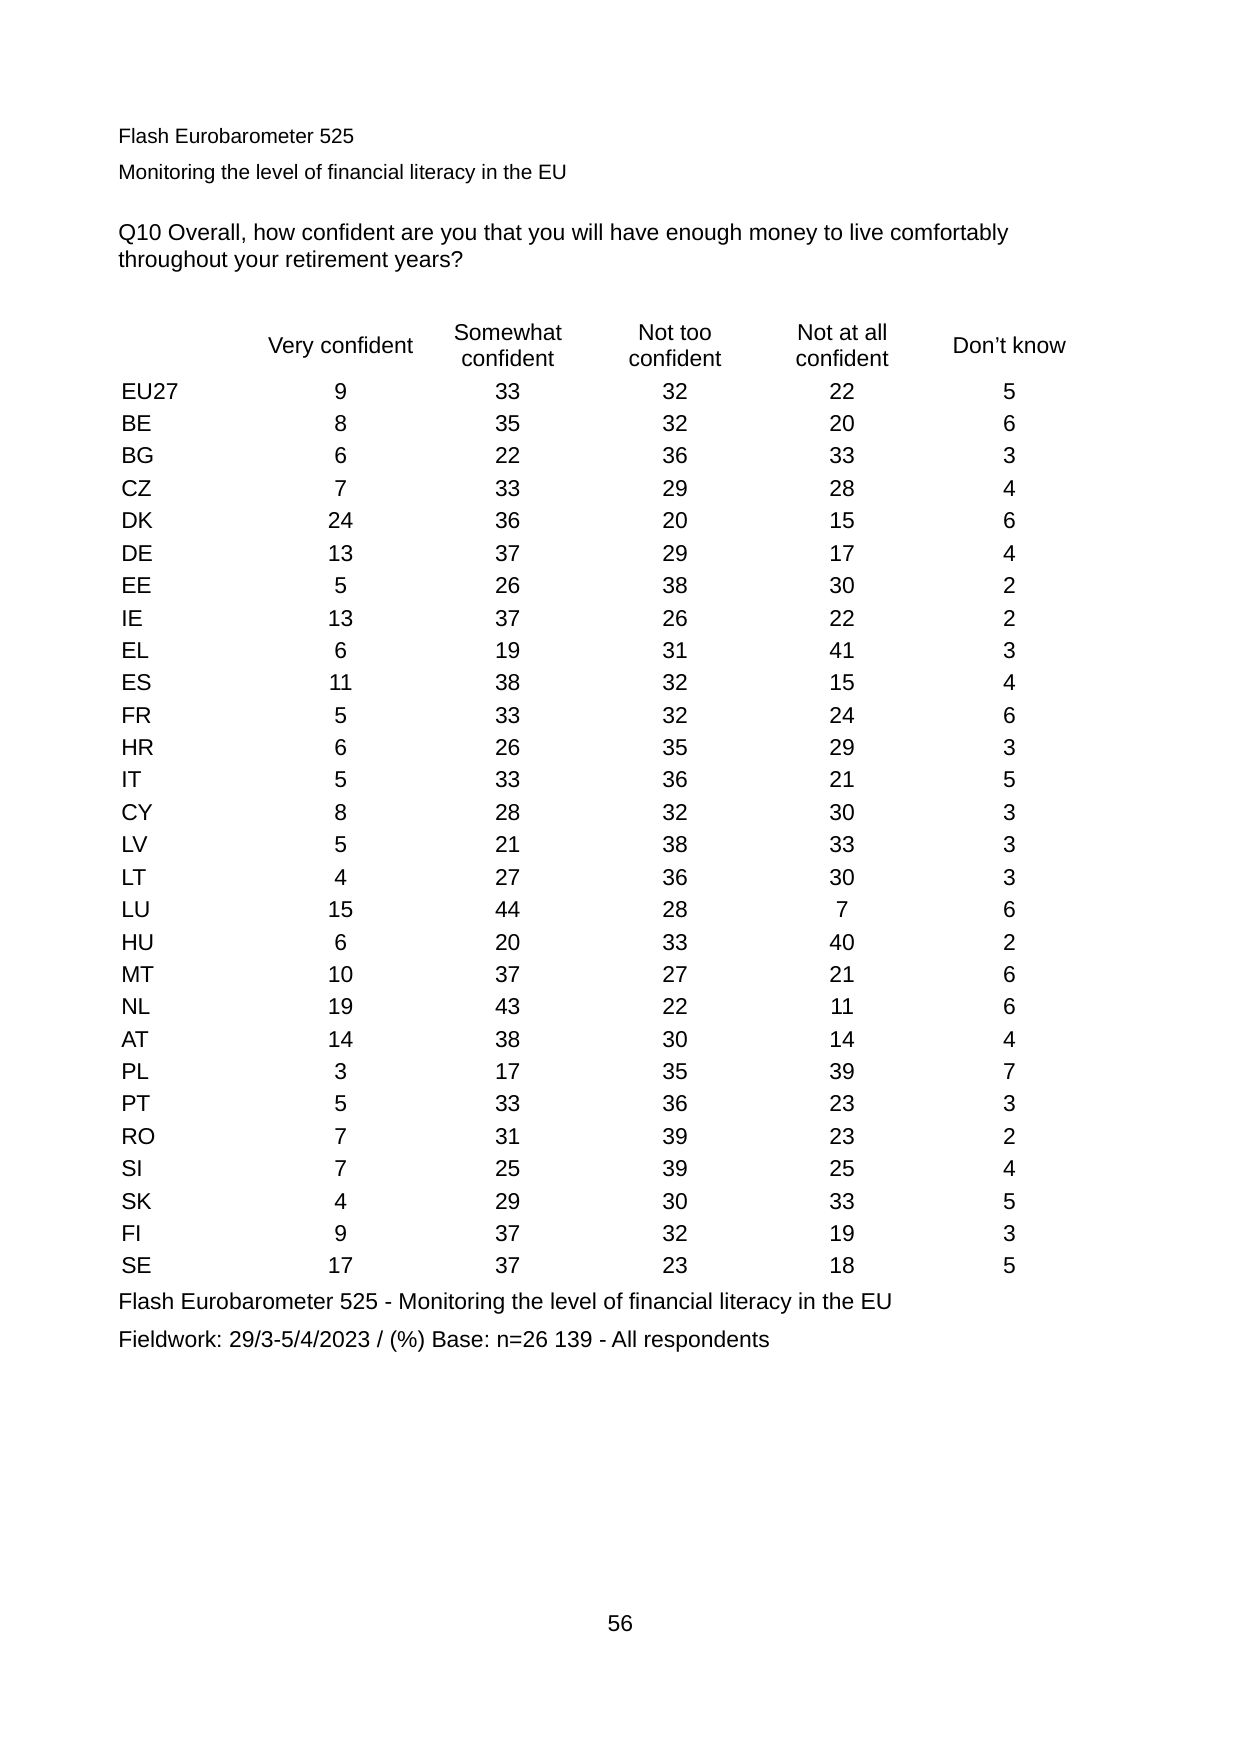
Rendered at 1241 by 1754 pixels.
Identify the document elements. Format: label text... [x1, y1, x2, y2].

table_cell 25 [758, 1152, 926, 1184]
table_cell 30 [758, 796, 926, 828]
table_cell 17 [758, 537, 926, 569]
table_cell 37 [424, 1249, 591, 1282]
table_cell 29 [591, 472, 758, 504]
table_cell 6 [257, 731, 424, 763]
table_cell 32 [591, 375, 758, 407]
table_cell 17 [257, 1249, 424, 1282]
table_cell 6 [926, 699, 1093, 731]
table_cell 23 [758, 1088, 926, 1120]
table_cell 13 [257, 537, 424, 569]
table_cell 5 [926, 1249, 1093, 1282]
table_cell 39 [591, 1152, 758, 1184]
table_cell 6 [926, 504, 1093, 537]
table_cell BG [118, 440, 257, 472]
table_cell 8 [257, 796, 424, 828]
table_cell 3 [926, 1217, 1093, 1249]
table_cell 3 [926, 634, 1093, 666]
table_cell HU [118, 925, 257, 958]
table_cell IT [118, 764, 257, 796]
table_cell 13 [257, 601, 424, 634]
table_cell 35 [591, 1055, 758, 1087]
table_cell 4 [257, 1185, 424, 1217]
table_cell 39 [758, 1055, 926, 1087]
table_cell SI [118, 1152, 257, 1184]
table_cell SE [118, 1249, 257, 1282]
table_cell 22 [424, 440, 591, 472]
table_cell 38 [424, 666, 591, 699]
table_cell 9 [257, 375, 424, 407]
table_cell 29 [758, 731, 926, 763]
table_cell 33 [424, 375, 591, 407]
table_cell 21 [758, 958, 926, 990]
table_cell 3 [257, 1055, 424, 1087]
table_cell 5 [257, 764, 424, 796]
table_cell 5 [257, 828, 424, 861]
table_cell 22 [758, 375, 926, 407]
table_cell 5 [926, 1185, 1093, 1217]
table_cell 3 [926, 828, 1093, 861]
table_cell 36 [591, 861, 758, 893]
table_cell 36 [591, 440, 758, 472]
table_cell 31 [424, 1120, 591, 1152]
table_header Not too confident [591, 316, 758, 375]
table_cell 6 [926, 958, 1093, 990]
table_cell 33 [424, 699, 591, 731]
table_cell FR [118, 699, 257, 731]
table_cell 5 [257, 699, 424, 731]
table_cell 9 [257, 1217, 424, 1249]
table_cell 3 [926, 440, 1093, 472]
table_cell 19 [424, 634, 591, 666]
table_cell MT [118, 958, 257, 990]
table_cell 5 [257, 1088, 424, 1120]
table_cell ES [118, 666, 257, 699]
table_header Not at all confident [758, 316, 926, 375]
table_cell 4 [926, 1152, 1093, 1184]
table_cell 36 [591, 764, 758, 796]
table_cell IE [118, 601, 257, 634]
table_cell 23 [591, 1249, 758, 1282]
table_cell LT [118, 861, 257, 893]
table_cell 14 [758, 1023, 926, 1055]
table_header Somewhat confident [424, 316, 591, 375]
table_header [118, 316, 257, 375]
table_cell 14 [257, 1023, 424, 1055]
table_cell 5 [926, 375, 1093, 407]
table_cell NL [118, 990, 257, 1023]
table_cell 22 [758, 601, 926, 634]
table_cell 21 [424, 828, 591, 861]
text Fieldwork: 29/3-5/4/2023 / (%) Base: n=26 139 - All respondents [118, 1326, 1122, 1352]
table_cell 6 [926, 893, 1093, 925]
table_cell 11 [758, 990, 926, 1023]
text Q10 Overall, how confident are you that you will have enough money to live comfortably throughout your retirement years? [118, 219, 1122, 272]
table_cell 5 [257, 569, 424, 601]
table_cell 30 [591, 1185, 758, 1217]
table_cell 3 [926, 1088, 1093, 1120]
table_cell EE [118, 569, 257, 601]
table_cell 7 [257, 1120, 424, 1152]
table_cell 37 [424, 958, 591, 990]
table_cell 8 [257, 407, 424, 439]
table_cell DK [118, 504, 257, 537]
table_cell 26 [424, 731, 591, 763]
table_cell 36 [591, 1088, 758, 1120]
table_cell 38 [591, 569, 758, 601]
table_cell 3 [926, 731, 1093, 763]
table_cell 4 [257, 861, 424, 893]
table_cell 29 [591, 537, 758, 569]
table_cell 20 [758, 407, 926, 439]
table_cell 30 [758, 861, 926, 893]
table_cell 38 [591, 828, 758, 861]
table_cell 37 [424, 601, 591, 634]
table_cell 2 [926, 601, 1093, 634]
table_cell 38 [424, 1023, 591, 1055]
table_cell 37 [424, 537, 591, 569]
table_cell 37 [424, 1217, 591, 1249]
table_cell AT [118, 1023, 257, 1055]
table_cell BE [118, 407, 257, 439]
table_cell 30 [591, 1023, 758, 1055]
table_cell 33 [591, 925, 758, 958]
table_cell 33 [424, 472, 591, 504]
table_cell 32 [591, 796, 758, 828]
table_cell 22 [591, 990, 758, 1023]
table_cell SK [118, 1185, 257, 1217]
table_cell 33 [758, 828, 926, 861]
table_cell 35 [424, 407, 591, 439]
table_cell PT [118, 1088, 257, 1120]
table_cell 4 [926, 537, 1093, 569]
table_cell 18 [758, 1249, 926, 1282]
table_cell 7 [257, 1152, 424, 1184]
table_cell 39 [591, 1120, 758, 1152]
table_cell 6 [257, 634, 424, 666]
text Flash Eurobarometer 525 - Monitoring the level of financial literacy in the EU [118, 1288, 1122, 1314]
table_cell 4 [926, 666, 1093, 699]
table_cell 44 [424, 893, 591, 925]
table_cell 23 [758, 1120, 926, 1152]
table_cell 20 [424, 925, 591, 958]
table_cell 7 [257, 472, 424, 504]
table_cell CZ [118, 472, 257, 504]
table_cell 3 [926, 861, 1093, 893]
table_cell 6 [257, 925, 424, 958]
table_cell 20 [591, 504, 758, 537]
table_header Very confident [257, 316, 424, 375]
table_cell 7 [758, 893, 926, 925]
table_cell 6 [257, 440, 424, 472]
table_cell 11 [257, 666, 424, 699]
table_cell 32 [591, 1217, 758, 1249]
table_cell RO [118, 1120, 257, 1152]
table_cell 15 [758, 666, 926, 699]
table_cell 2 [926, 1120, 1093, 1152]
table_cell FI [118, 1217, 257, 1249]
table_cell 2 [926, 925, 1093, 958]
table_cell 6 [926, 407, 1093, 439]
table_cell 27 [424, 861, 591, 893]
table_cell 36 [424, 504, 591, 537]
table_cell 19 [758, 1217, 926, 1249]
table_cell 4 [926, 472, 1093, 504]
table_cell 28 [591, 893, 758, 925]
table_cell DE [118, 537, 257, 569]
table_cell 31 [591, 634, 758, 666]
table_cell EU27 [118, 375, 257, 407]
table_cell 24 [758, 699, 926, 731]
table_cell 6 [926, 990, 1093, 1023]
table_cell 7 [926, 1055, 1093, 1087]
table_cell 3 [926, 796, 1093, 828]
table_cell CY [118, 796, 257, 828]
table_cell 32 [591, 666, 758, 699]
table_cell 19 [257, 990, 424, 1023]
table_cell 27 [591, 958, 758, 990]
table_cell 41 [758, 634, 926, 666]
table_cell PL [118, 1055, 257, 1087]
table_cell 26 [424, 569, 591, 601]
table_cell 28 [424, 796, 591, 828]
table_cell 32 [591, 699, 758, 731]
table_cell 10 [257, 958, 424, 990]
table_cell 33 [424, 764, 591, 796]
table_cell 5 [926, 764, 1093, 796]
table_cell 24 [257, 504, 424, 537]
table_cell 15 [758, 504, 926, 537]
table_cell 33 [758, 440, 926, 472]
table_cell 29 [424, 1185, 591, 1217]
table_cell LU [118, 893, 257, 925]
table_cell 25 [424, 1152, 591, 1184]
table_cell LV [118, 828, 257, 861]
table_cell 28 [758, 472, 926, 504]
table_cell EL [118, 634, 257, 666]
table_cell 26 [591, 601, 758, 634]
table_cell 33 [758, 1185, 926, 1217]
table_header Don’t know [926, 316, 1093, 375]
table_cell 17 [424, 1055, 591, 1087]
table_cell 43 [424, 990, 591, 1023]
table_cell 30 [758, 569, 926, 601]
table_cell 2 [926, 569, 1093, 601]
table_cell 35 [591, 731, 758, 763]
table_cell 15 [257, 893, 424, 925]
table_cell 21 [758, 764, 926, 796]
table_cell HR [118, 731, 257, 763]
table_cell 32 [591, 407, 758, 439]
table_cell 33 [424, 1088, 591, 1120]
table_cell 40 [758, 925, 926, 958]
table_cell 4 [926, 1023, 1093, 1055]
